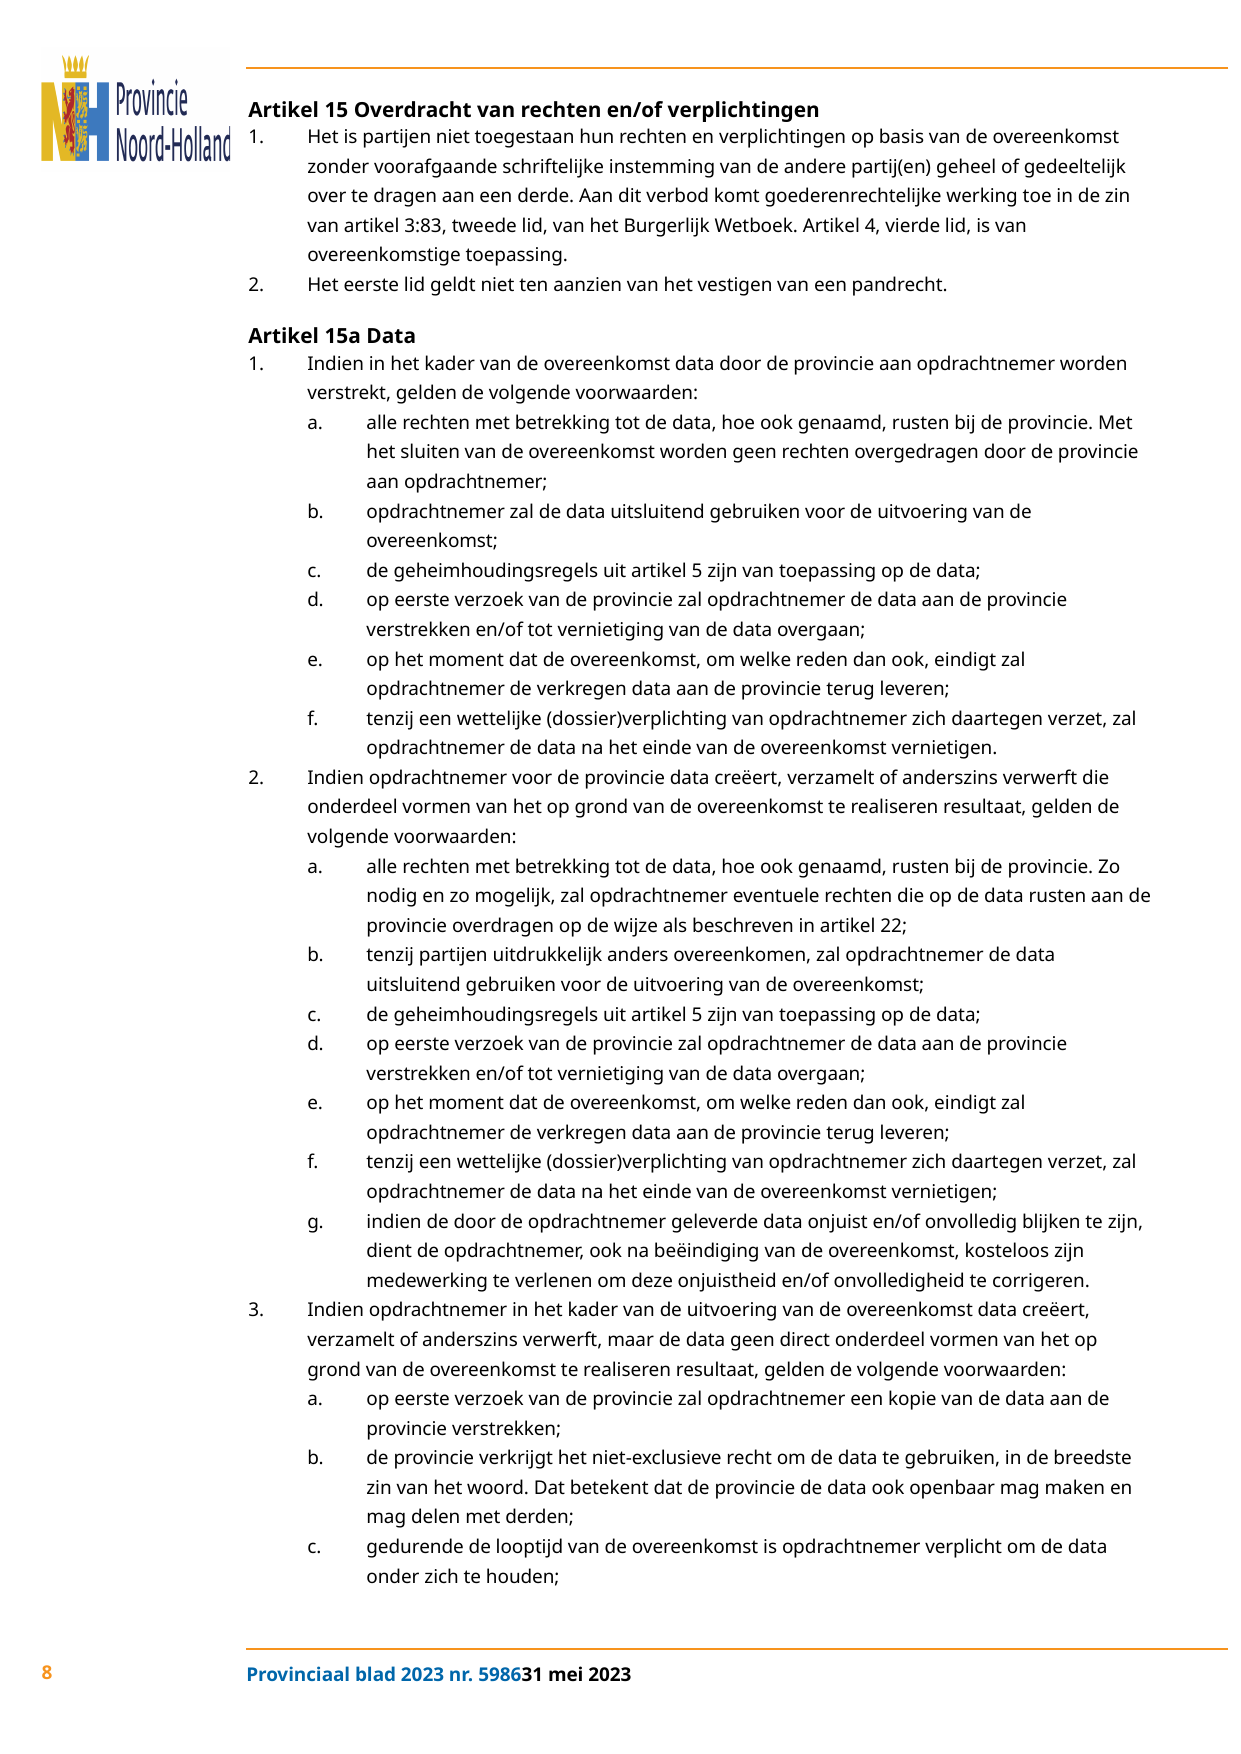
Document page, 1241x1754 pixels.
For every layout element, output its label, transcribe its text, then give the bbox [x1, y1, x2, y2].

list Het is partijen niet toegestaan hun rechten en verplichtingen op basis van de overeenkomst zonder voorafgaande schriftelijke instemming van de andere partij(en) geheel of gedeeltelijk over te dragen aan een derde. Aan dit verbod komt goederenrechtelijke werking toe in de zin van artikel 3:83, tweede lid, van het Burgerlijk Wetboek. Artikel 4, vierde lid, is van overeenkomstige toepassing. [248, 123, 1152, 267]
list opdrachtnemer zal de data uitsluitend gebruiken voor de uitvoering van de overeenkomst; [307, 498, 1152, 553]
picture [41, 47, 231, 172]
list gedurende de looptijd van de overeenkomst is opdrachtnemer verplicht om de data onder zich te houden; [307, 1533, 1152, 1589]
list op eerste verzoek van de provincie zal opdrachtnemer de data aan de provincie verstrekken en/of tot vernietiging van de data overgaan; [307, 587, 1152, 642]
text Artikel 15a Data [248, 322, 1152, 350]
list alle rechten met betrekking tot de data, hoe ook genaamd, rusten bij de provincie. Zo nodig en zo mogelijk, zal opdrachtnemer eventuele rechten die op de data rusten aan de provincie overdragen op de wijze als beschreven in artikel 22; [307, 853, 1152, 938]
list op het moment dat de overeenkomst, om welke reden dan ook, eindigt zal opdrachtnemer de verkregen data aan de provincie terug leveren; [307, 1089, 1152, 1145]
list op eerste verzoek van de provincie zal opdrachtnemer een kopie van de data aan de provincie verstrekken; [307, 1385, 1152, 1441]
list Indien opdrachtnemer voor de provincie data creëert, verzamelt of anderszins verwerft die onderdeel vormen van het op grond van de overeenkomst te realiseren resultaat, gelden de volgende voorwaarden: [248, 764, 1152, 849]
list op eerste verzoek van de provincie zal opdrachtnemer de data aan de provincie verstrekken en/of tot vernietiging van de data overgaan; [307, 1030, 1152, 1086]
list op het moment dat de overeenkomst, om welke reden dan ook, eindigt zal opdrachtnemer de verkregen data aan de provincie terug leveren; [307, 646, 1152, 701]
list indien de door de opdrachtnemer geleverde data onjuist en/of onvolledig blijken te zijn, dient de opdrachtnemer, ook na beëindiging van de overeenkomst, kosteloos zijn medewerking te verlenen om deze onjuistheid en/of onvolledigheid te corrigeren. [307, 1208, 1152, 1293]
list Indien opdrachtnemer in het kader van de uitvoering van de overeenkomst data creëert, verzamelt of anderszins verwerft, maar de data geen direct onderdeel vormen van het op grond van de overeenkomst te realiseren resultaat, gelden de volgende voorwaarden: [248, 1297, 1152, 1382]
list Het eerste lid geldt niet ten aanzien van het vestigen van een pandrecht. [248, 271, 1152, 297]
text Artikel 15 Overdracht van rechten en/of verplichtingen [248, 95, 1152, 123]
list tenzij een wettelijke (dossier)verplichting van opdrachtnemer zich daartegen verzet, zal opdrachtnemer de data na het einde van de overeenkomst vernietigen; [307, 1149, 1152, 1204]
list tenzij partijen uitdrukkelijk anders overeenkomen, zal opdrachtnemer de data uitsluitend gebruiken voor de uitvoering van de overeenkomst; [307, 942, 1152, 997]
list de provincie verkrijgt het niet-exclusieve recht om de data te gebruiken, in de breedste zin van het woord. Dat betekent dat de provincie de data ook openbaar mag maken en mag delen met derden; [307, 1444, 1152, 1529]
list alle rechten met betrekking tot de data, hoe ook genaamd, rusten bij de provincie. Met het sluiten van de overeenkomst worden geen rechten overgedragen door de provincie aan opdrachtnemer; [307, 409, 1152, 494]
list tenzij een wettelijke (dossier)verplichting van opdrachtnemer zich daartegen verzet, zal opdrachtnemer de data na het einde van de overeenkomst vernietigen. [307, 705, 1152, 760]
list de geheimhoudingsregels uit artikel 5 zijn van toepassing op de data; [307, 557, 1152, 583]
list de geheimhoudingsregels uit artikel 5 zijn van toepassing op de data; [307, 1001, 1152, 1027]
list Indien in het kader van de overeenkomst data door de provincie aan opdrachtnemer worden verstrekt, gelden de volgende voorwaarden: [248, 350, 1152, 405]
